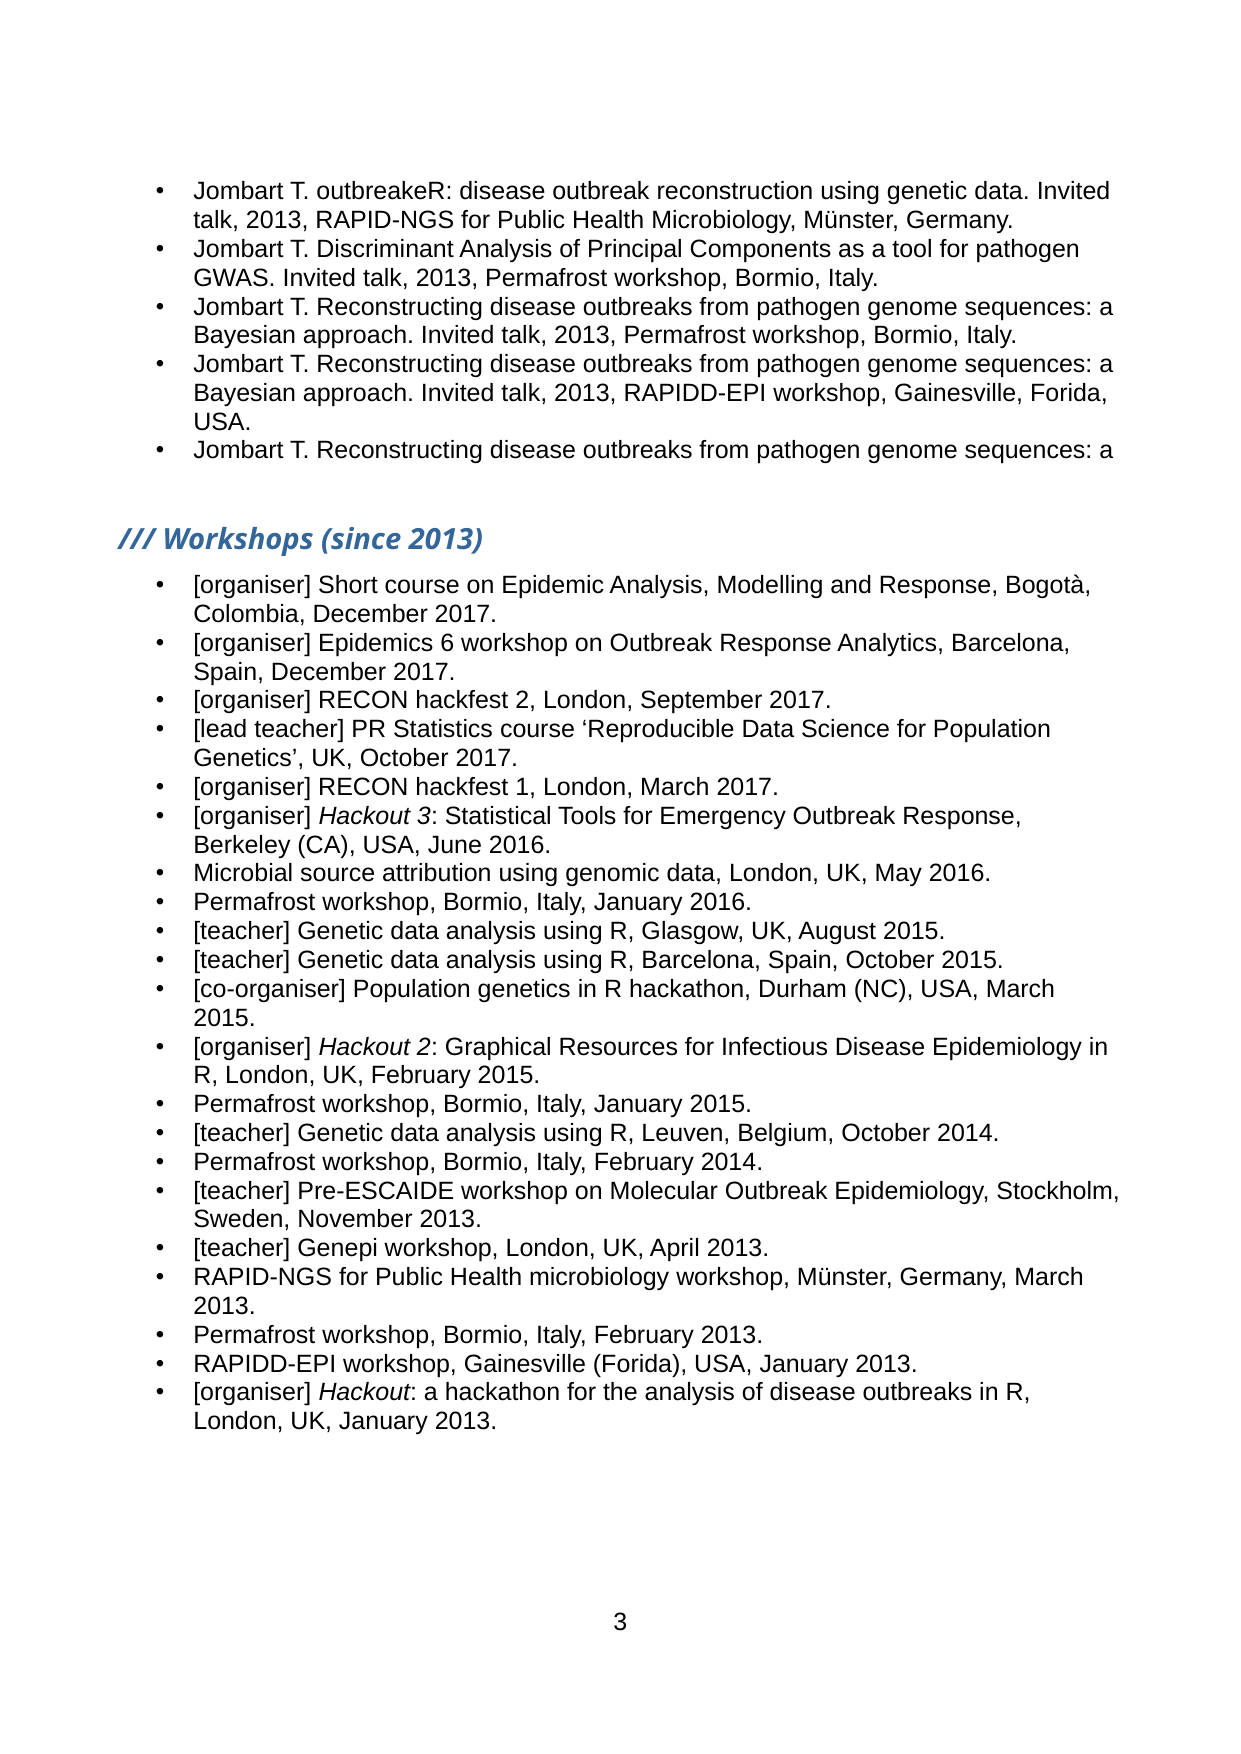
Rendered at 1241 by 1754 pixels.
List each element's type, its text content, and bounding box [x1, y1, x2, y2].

list [teacher] Genetic data analysis using R, Glasgow, UK, August 2015. [156, 916, 1122, 945]
list Jombart T. Reconstructing disease outbreaks from pathogen genome sequences: a Bayesian approach. Invited talk, 2013, Permafrost workshop, Bormio, Italy. [156, 292, 1122, 349]
list [organiser] Hackout 3: Statistical Tools for Emergency Outbreak Response, Berkeley (CA), USA, June 2016. [156, 801, 1122, 858]
list [teacher] Genepi workshop, London, UK, April 2013. [156, 1233, 1122, 1262]
list [organiser] Short course on Epidemic Analysis, Modelling and Response, Bogotà, Colombia, December 2017. [156, 570, 1122, 628]
list [organiser] Hackout: a hackathon for the analysis of disease outbreaks in R, London, UK, January 2013. [156, 1377, 1122, 1435]
list [lead teacher] PR Statistics course ‘Reproducible Data Science for Population Genetics’, UK, October 2017. [156, 714, 1122, 772]
list Permafrost workshop, Bormio, Italy, January 2015. [156, 1089, 1122, 1118]
list Permafrost workshop, Bormio, Italy, February 2014. [156, 1147, 1122, 1176]
list [organiser] Epidemics 6 workshop on Outbreak Response Analytics, Barcelona, Spain, December 2017. [156, 628, 1122, 686]
list Permafrost workshop, Bormio, Italy, February 2013. [156, 1320, 1122, 1348]
list Jombart T. Discriminant Analysis of Principal Components as a tool for pathogen GWAS. Invited talk, 2013, Permafrost workshop, Bormio, Italy. [156, 234, 1122, 292]
list [teacher] Genetic data analysis using R, Barcelona, Spain, October 2015. [156, 945, 1122, 974]
list Permafrost workshop, Bormio, Italy, January 2016. [156, 887, 1122, 916]
list [teacher] Genetic data analysis using R, Leuven, Belgium, October 2014. [156, 1118, 1122, 1147]
list [organiser] RECON hackfest 1, London, March 2017. [156, 772, 1122, 801]
subtitle /// Workshops (since 2013) [118, 518, 1122, 558]
list RAPIDD-EPI workshop, Gainesville (Forida), USA, January 2013. [156, 1348, 1122, 1377]
list Jombart T. Reconstructing disease outbreaks from pathogen genome sequences: a Bayesian approach. Invited talk, 2013, RAPIDD-EPI workshop, Gainesville, Forida, USA. [156, 349, 1122, 436]
list [organiser] Hackout 2: Graphical Resources for Infectious Disease Epidemiology in R, London, UK, February 2015. [156, 1031, 1122, 1089]
list [organiser] RECON hackfest 2, London, September 2017. [156, 686, 1122, 714]
list Jombart T. Reconstructing disease outbreaks from pathogen genome sequences: a [156, 436, 1122, 464]
list [teacher] Pre-ESCAIDE workshop on Molecular Outbreak Epidemiology, Stockholm, Sweden, November 2013. [156, 1176, 1122, 1233]
list RAPID-NGS for Public Health microbiology workshop, Münster, Germany, March 2013. [156, 1262, 1122, 1320]
list Jombart T. outbreakeR: disease outbreak reconstruction using genetic data. Invited talk, 2013, RAPID-NGS for Public Health Microbiology, Münster, Germany. [156, 176, 1122, 234]
list Microbial source attribution using genomic data, London, UK, May 2016. [156, 858, 1122, 887]
list [co-organiser] Population genetics in R hackathon, Durham (NC), USA, March 2015. [156, 974, 1122, 1031]
